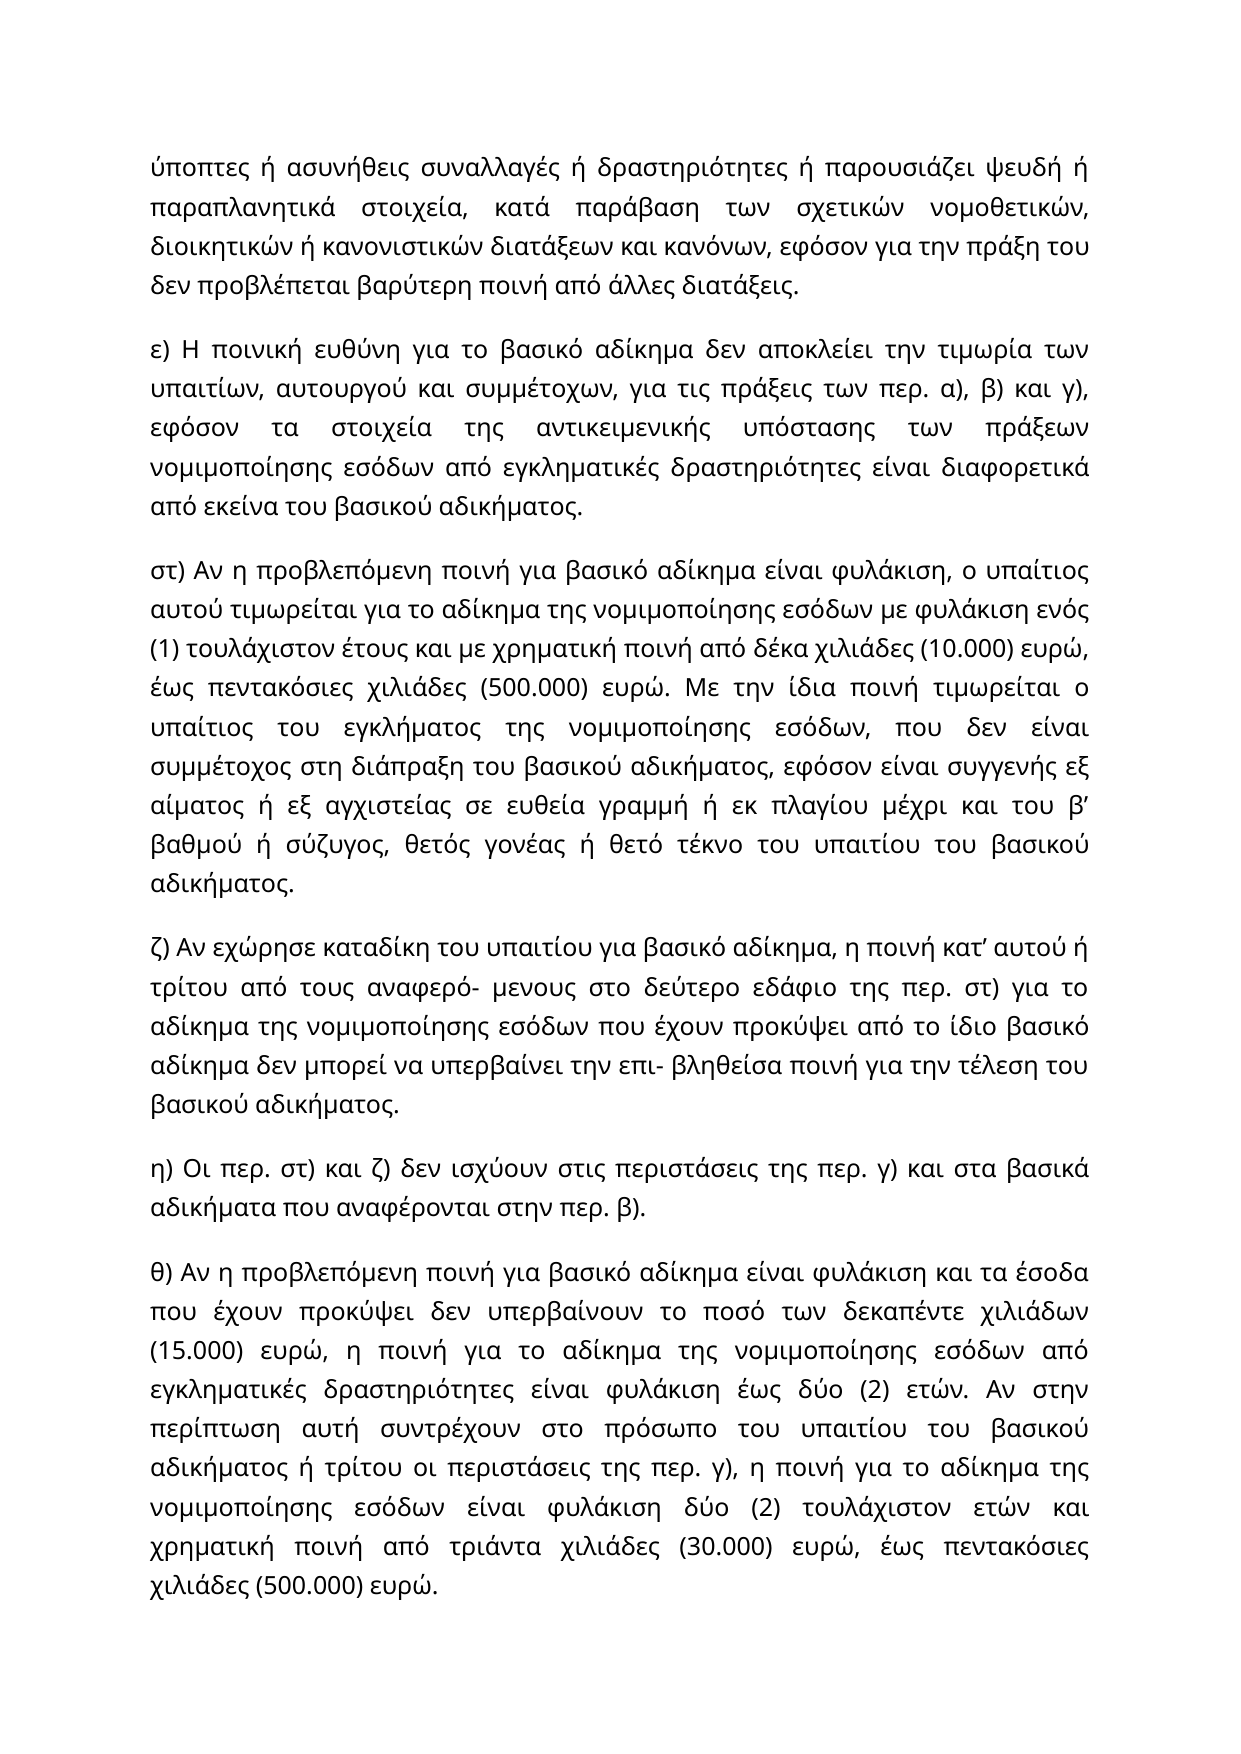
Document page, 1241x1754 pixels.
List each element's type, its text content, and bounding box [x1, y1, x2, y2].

text ζ) Αν εχώρησε καταδίκη του υπαιτίου για βασικό αδίκημα, η ποινή κατ’ αυτού ή τρίτου από τους αναφερό- μενους στο δεύτερο εδάφιο της περ. στ) για το αδίκημα της νομιμοποίησης εσόδων που έχουν προκύψει από το ίδιο βασικό αδίκημα δεν μπορεί να υπερβαίνει την επι- βληθείσα ποινή για την τέλεση του βασικού αδικήματος. [150, 930, 1090, 1121]
text η) Οι περ. στ) και ζ) δεν ισχύουν στις περιστάσεις της περ. γ) και στα βασικά αδικήματα που αναφέρονται στην περ. β). [150, 1151, 1090, 1224]
text θ) Αν η προβλεπόμενη ποινή για βασικό αδίκημα είναι φυλάκιση και τα έσοδα που έχουν προκύψει δεν υπερβαίνουν το ποσό των δεκαπέντε χιλιάδων (15.000) ευρώ, η ποινή για το αδίκημα της νομιμοποίησης εσόδων από εγκληματικές δραστηριότητες είναι φυλάκιση έως δύο (2) ετών. Αν στην περίπτωση αυτή συντρέχουν στο πρόσωπο του υπαιτίου του βασικού αδικήματος ή τρίτου οι περιστάσεις της περ. γ), η ποινή για το αδίκημα της νομιμοποίησης εσόδων είναι φυλάκιση δύο (2) τουλάχιστον ετών και χρηματική ποινή από τριάντα χιλιάδες (30.000) ευρώ, έως πεντακόσιες χιλιάδες (500.000) ευρώ. [150, 1254, 1090, 1602]
text ε) Η ποινική ευθύνη για το βασικό αδίκημα δεν αποκλείει την τιμωρία των υπαιτίων, αυτουργού και συμμέτοχων, για τις πράξεις των περ. α), β) και γ), εφόσον τα στοιχεία της αντικειμενικής υπόστασης των πράξεων νομιμοποίησης εσόδων από εγκληματικές δραστηριότητες είναι διαφορετικά από εκείνα του βασικού αδικήματος. [150, 332, 1090, 522]
text ύποπτες ή ασυνήθεις συναλλαγές ή δραστηριότητες ή παρουσιάζει ψευδή ή παραπλανητικά στοιχεία, κατά παράβαση των σχετικών νομοθετικών, διοικητικών ή κανονιστικών διατάξεων και κανόνων, εφόσον για την πράξη του δεν προβλέπεται βαρύτερη ποινή από άλλες διατάξεις. [150, 150, 1090, 302]
text στ) Αν η προβλεπόμενη ποινή για βασικό αδίκημα είναι φυλάκιση, ο υπαίτιος αυτού τιμωρείται για το αδίκημα της νομιμοποίησης εσόδων με φυλάκιση ενός (1) τουλάχιστον έτους και με χρηματική ποινή από δέκα χιλιάδες (10.000) ευρώ, έως πεντακόσιες χιλιάδες (500.000) ευρώ. Με την ίδια ποινή τιμωρείται ο υπαίτιος του εγκλήματος της νομιμοποίησης εσόδων, που δεν είναι συμμέτοχος στη διάπραξη του βασικού αδικήματος, εφόσον είναι συγγενής εξ αίματος ή εξ αγχιστείας σε ευθεία γραμμή ή εκ πλαγίου μέχρι και του β’ βαθμού ή σύζυγος, θετός γονέας ή θετό τέκνο του υπαιτίου του βασικού αδικήματος. [150, 552, 1090, 900]
